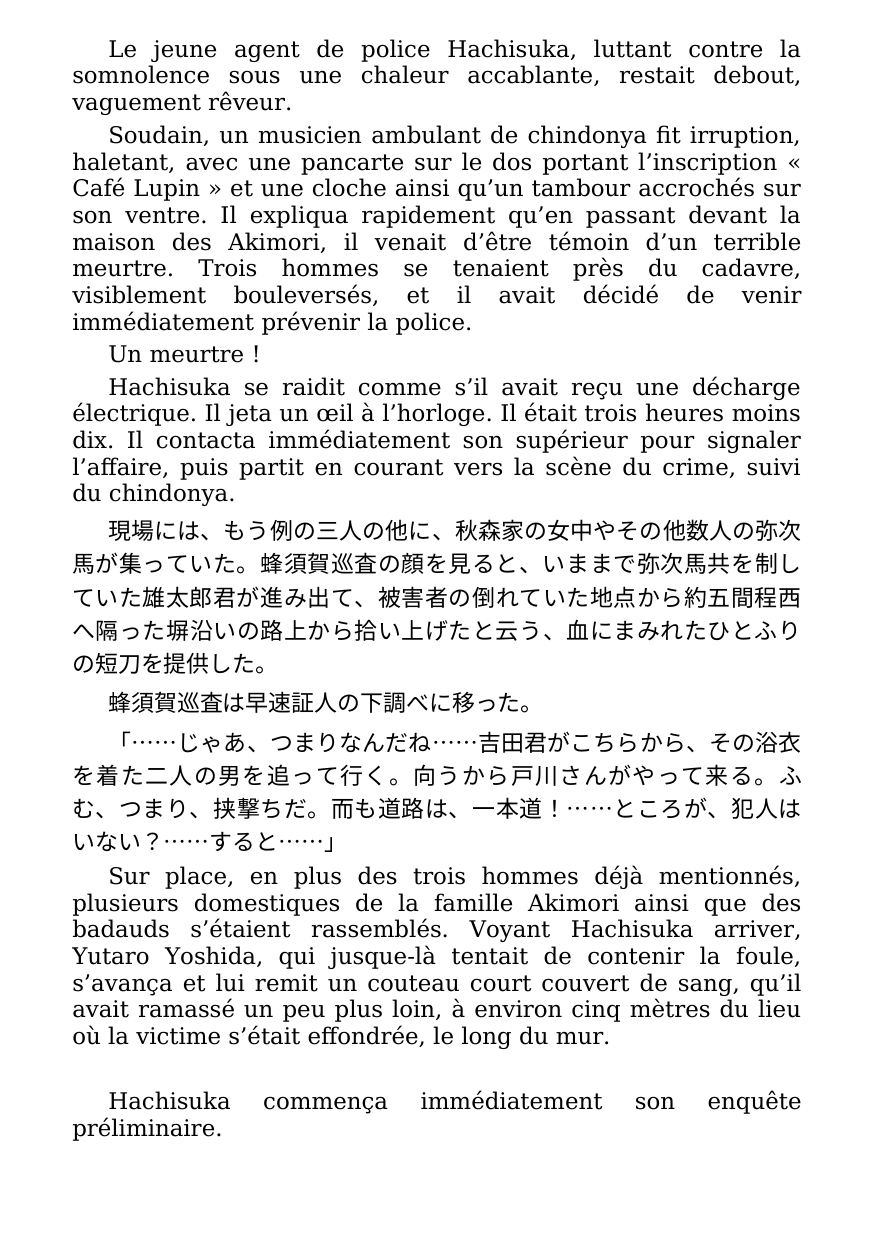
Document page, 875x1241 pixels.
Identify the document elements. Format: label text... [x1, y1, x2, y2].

text 「……じゃあ、つまりなんだね……吉田君がこちらから、その浴衣を着た二人の男を追って行く。向うから戸川さんがやって来る。ふむ、つまり、挟撃ちだ。而も道路は、一本道！……ところが、犯人はいない？……すると……」 [72, 724, 802, 857]
text Le jeune agent de police Hachisuka, luttant contre la somnolence sous une chaleur accablante, restait debout, vaguement rêveur. [72, 36, 802, 116]
text Sur place, en plus des trois hommes déjà mentionnés, plusieurs domestiques de la famille Akimori ainsi que des badauds s’étaient rassemblés. Voyant Hachisuka arriver, Yutaro Yoshida, qui jusque-là tentait de contenir la foule, s’avança et lui remit un couteau court couvert de sang, qu’il avait ramassé un peu plus loin, à environ cinq mètres du lieu où la victime s’était effondrée, le long du mur. [72, 863, 802, 1050]
text 現場には、もう例の三人の他に、秋森家の女中やその他数人の弥次馬が集っていた。蜂須賀巡査の顔を見ると、いままで弥次馬共を制していた雄太郎君が進み出て、被害者の倒れていた地点から約五間程西へ隔った塀沿いの路上から拾い上げたと云う、血にまみれたひとふりの短刀を提供した。 [72, 513, 802, 679]
text Soudain, un musicien ambulant de chindonya fit irruption, haletant, avec une pancarte sur le dos portant l’inscription « Café Lupin » et une cloche ainsi qu’un tambour accrochés sur son ventre. Il expliqua rapidement qu’en passant devant la maison des Akimori, il venait d’être témoin d’un terrible meurtre. Trois hommes se tenaient près du cadavre, visiblement bouleversés, et il avait décidé de venir immédiatement prévenir la police. [72, 122, 802, 335]
text Hachisuka commença immédiatement son enquête préliminaire. [72, 1088, 802, 1142]
text Hachisuka se raidit comme s’il avait reçu une décharge électrique. Il jeta un œil à l’horloge. Il était trois heures moins dix. Il contacta immédiatement son supérieur pour signaler l’affaire, puis partit en courant vers la scène du crime, suivi du chindonya. [72, 374, 802, 507]
text Un meurtre ! [72, 341, 802, 368]
text 蜂須賀巡査は早速証人の下調べに移った。 [72, 685, 802, 718]
